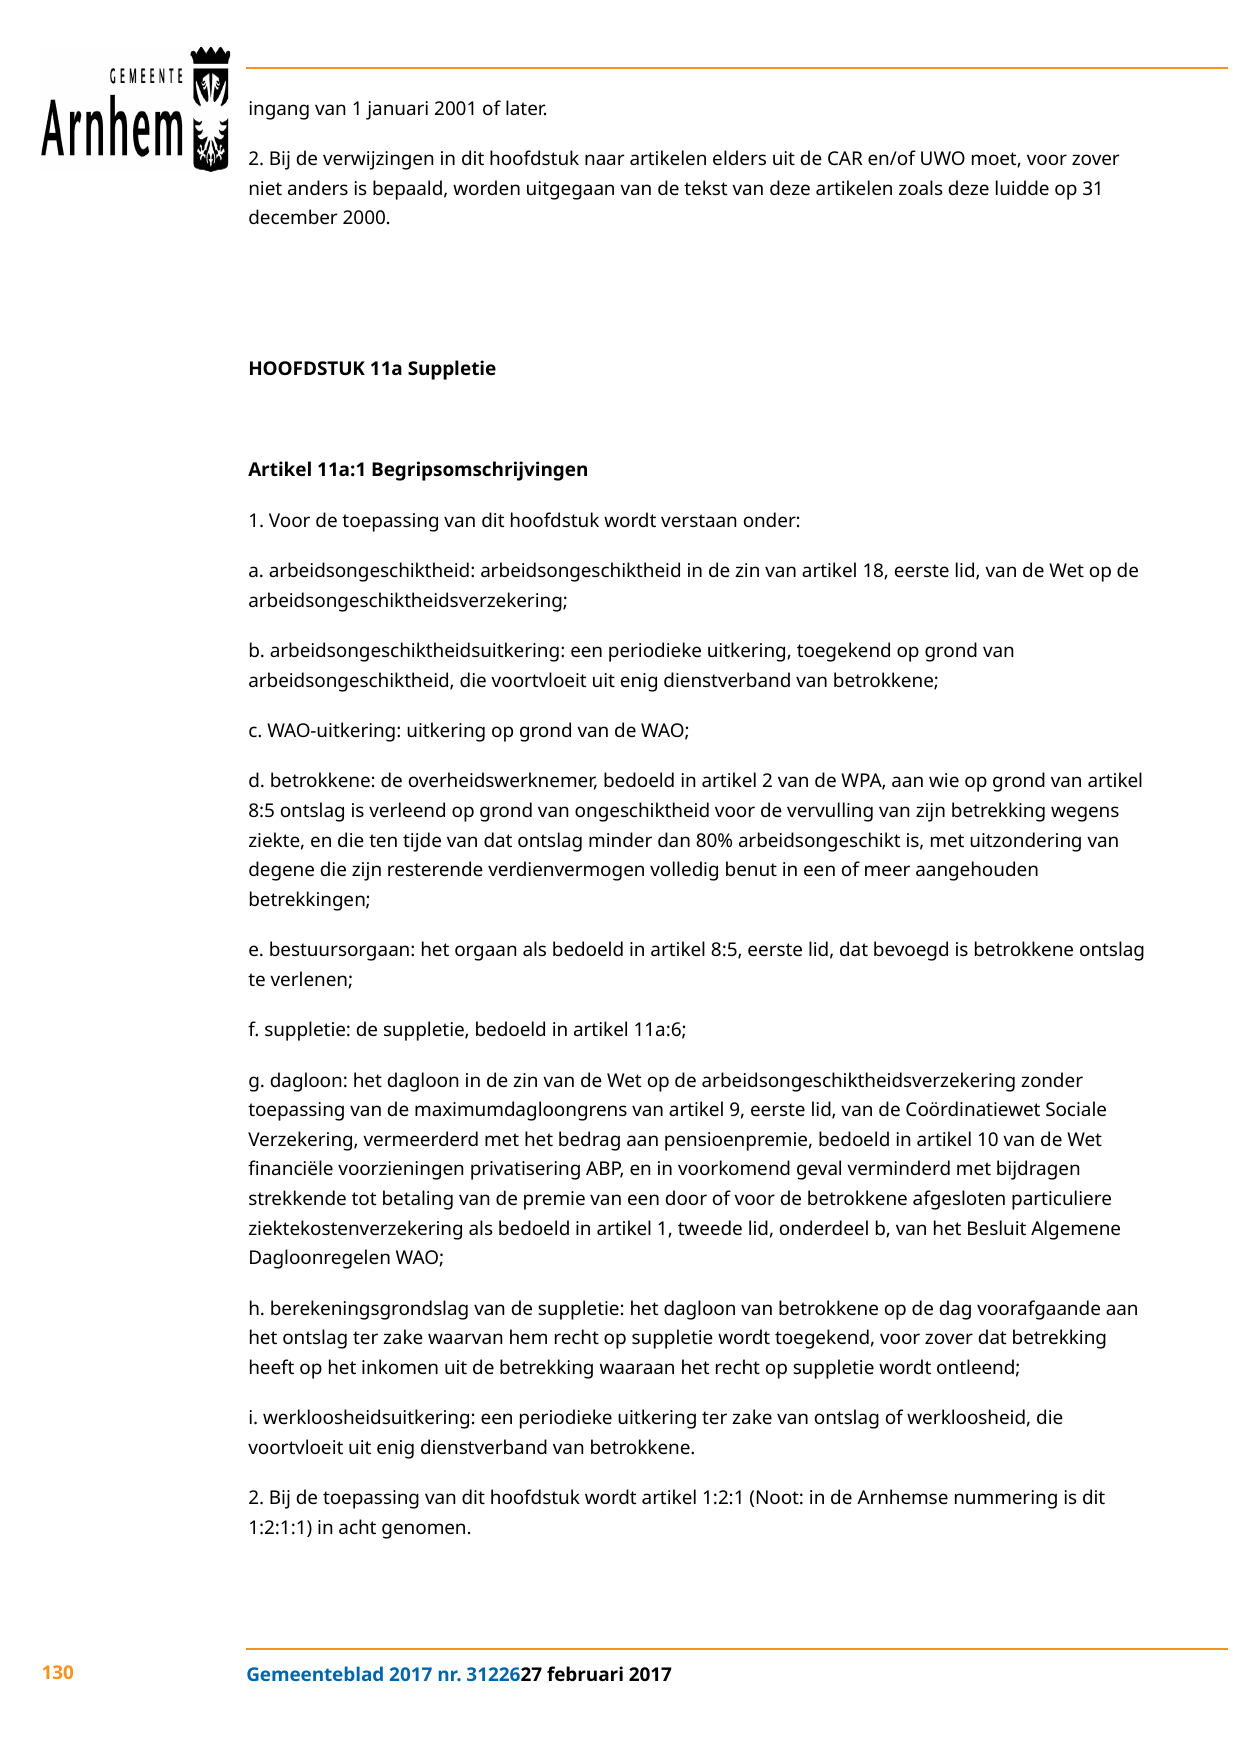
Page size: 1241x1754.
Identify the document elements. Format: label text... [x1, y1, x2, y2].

text HOOFDSTUK 11a Suppletie [248, 356, 1152, 381]
text h. berekeningsgrondslag van de suppletie: het dagloon van betrokkene op de dag voorafgaande aan het ontslag ter zake waarvan hem recht op suppletie wordt toegekend, voor zover dat betrekking heeft op het inkomen uit de betrekking waaraan het recht op suppletie wordt ontleend; [248, 1295, 1152, 1380]
text 2. Bij de toepassing van dit hoofdstuk wordt artikel 1:2:1 (Noot: in de Arnhemse nummering is dit 1:2:1:1) in acht genomen. [248, 1484, 1152, 1540]
text a. arbeidsongeschiktheid: arbeidsongeschiktheid in de zin van artikel 18, eerste lid, van de Wet op de arbeidsongeschiktheidsverzekering; [248, 557, 1152, 613]
text Artikel 11a:1 Begripsomschrijvingen [248, 456, 1152, 482]
text f. suppletie: de suppletie, bedoeld in artikel 11a:6; [248, 1016, 1152, 1042]
text 1. Voor de toepassing van dit hoofdstuk wordt verstaan onder: [248, 507, 1152, 533]
text i. werkloosheidsuitkering: een periodieke uitkering ter zake van ontslag of werkloosheid, die voortvloeit uit enig dienstverband van betrokkene. [248, 1404, 1152, 1460]
text e. bestuursorgaan: het orgaan als bedoeld in artikel 8:5, eerste lid, dat bevoegd is betrokkene ontslag te verlenen; [248, 936, 1152, 992]
text c. WAO-uitkering: uitkering op grond van de WAO; [248, 717, 1152, 743]
text d. betrokkene: de overheidswerknemer, bedoeld in artikel 2 van de WPA, aan wie op grond van artikel 8:5 ontslag is verleend op grond van ongeschiktheid voor de vervulling van zijn betrekking wegens ziekte, en die ten tijde van dat ontslag minder dan 80% arbeidsongeschikt is, met uitzondering van degene die zijn resterende verdienvermogen volledig benut in een of meer aangehouden betrekkingen; [248, 768, 1152, 912]
text g. dagloon: het dagloon in de zin van de Wet op de arbeidsongeschiktheidsverzekering zonder toepassing van de maximumdagloongrens van artikel 9, eerste lid, van de Coördinatiewet Sociale Verzekering, vermeerderd met het bedrag aan pensioenpremie, bedoeld in artikel 10 van de Wet financiële voorzieningen privatisering ABP, en in voorkomend geval verminderd met bijdragen strekkende tot betaling van de premie van een door of voor de betrokkene afgesloten particuliere ziektekostenverzekering als bedoeld in artikel 1, tweede lid, onderdeel b, van het Besluit Algemene Dagloonregelen WAO; [248, 1067, 1152, 1270]
picture [41, 47, 231, 172]
text b. arbeidsongeschiktheidsuitkering: een periodieke uitkering, toegekend op grond van arbeidsongeschiktheid, die voortvloeit uit enig dienstverband van betrokkene; [248, 637, 1152, 693]
text ingang van 1 januari 2001 of later. [248, 95, 1152, 121]
text 2. Bij de verwijzingen in dit hoofdstuk naar artikelen elders uit de CAR en/of UWO moet, voor zover niet anders is bepaald, worden uitgegaan van de tekst van deze artikelen zoals deze luidde op 31 december 2000. [248, 145, 1152, 230]
